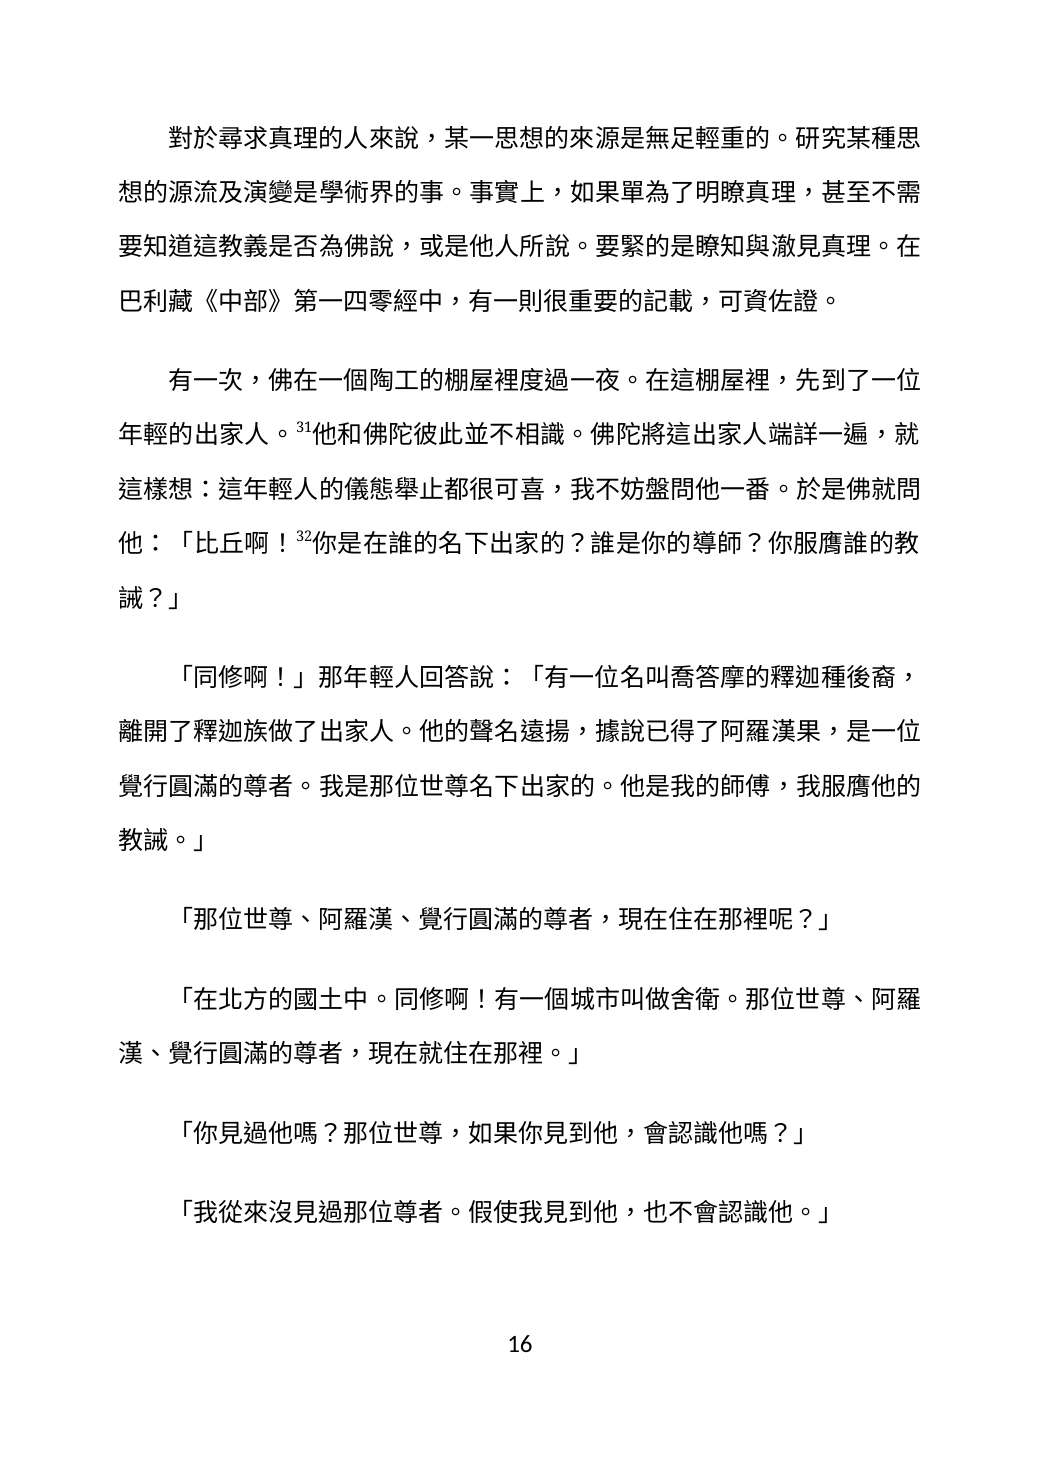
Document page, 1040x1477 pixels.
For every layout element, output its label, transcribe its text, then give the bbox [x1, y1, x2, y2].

text 「在北方的國土中。同修啊！有一個城市叫做舍衛。那位世尊、阿羅漢、覺行圓滿的尊者，現在就住在那裡。」 [118, 979, 921, 1070]
text 有一次，佛在一個陶工的棚屋裡度過一夜。在這棚屋裡，先到了一位年輕的出家人。他和佛陀彼此並不相識。佛陀將這出家人端詳一遍，就這樣想：這年輕人的儀態舉止都很可喜，我不妨盤問他一番。於是佛就問他：「比丘啊！你是在誰的名下出家的？誰是你的導師？你服膺誰的教誡？」 [118, 361, 921, 614]
text 「那位世尊、阿羅漢、覺行圓滿的尊者，現在住在那裡呢？」 [118, 900, 921, 936]
text 「同修啊！」那年輕人回答說：「有一位名叫喬答摩的釋迦種後裔，離開了釋迦族做了出家人。他的聲名遠揚，據說已得了阿羅漢果，是一位覺行圓滿的尊者。我是那位世尊名下出家的。他是我的師傅，我服膺他的教誡。」 [118, 657, 921, 857]
text 「你見過他嗎？那位世尊，如果你見到他，會認識他嗎？」 [118, 1113, 921, 1149]
text 對於尋求真理的人來說，某一思想的來源是無足輕重的。研究某種思想的源流及演變是學術界的事。事實上，如果單為了明瞭真理，甚至不需要知道這教義是否為佛說，或是他人所說。要緊的是瞭知與澈見真理。在巴利藏《中部》第一四零經中，有一則很重要的記載，可資佐證。 [118, 118, 921, 317]
text 「我從來沒見過那位尊者。假使我見到他，也不會認識他。」 [118, 1192, 921, 1229]
